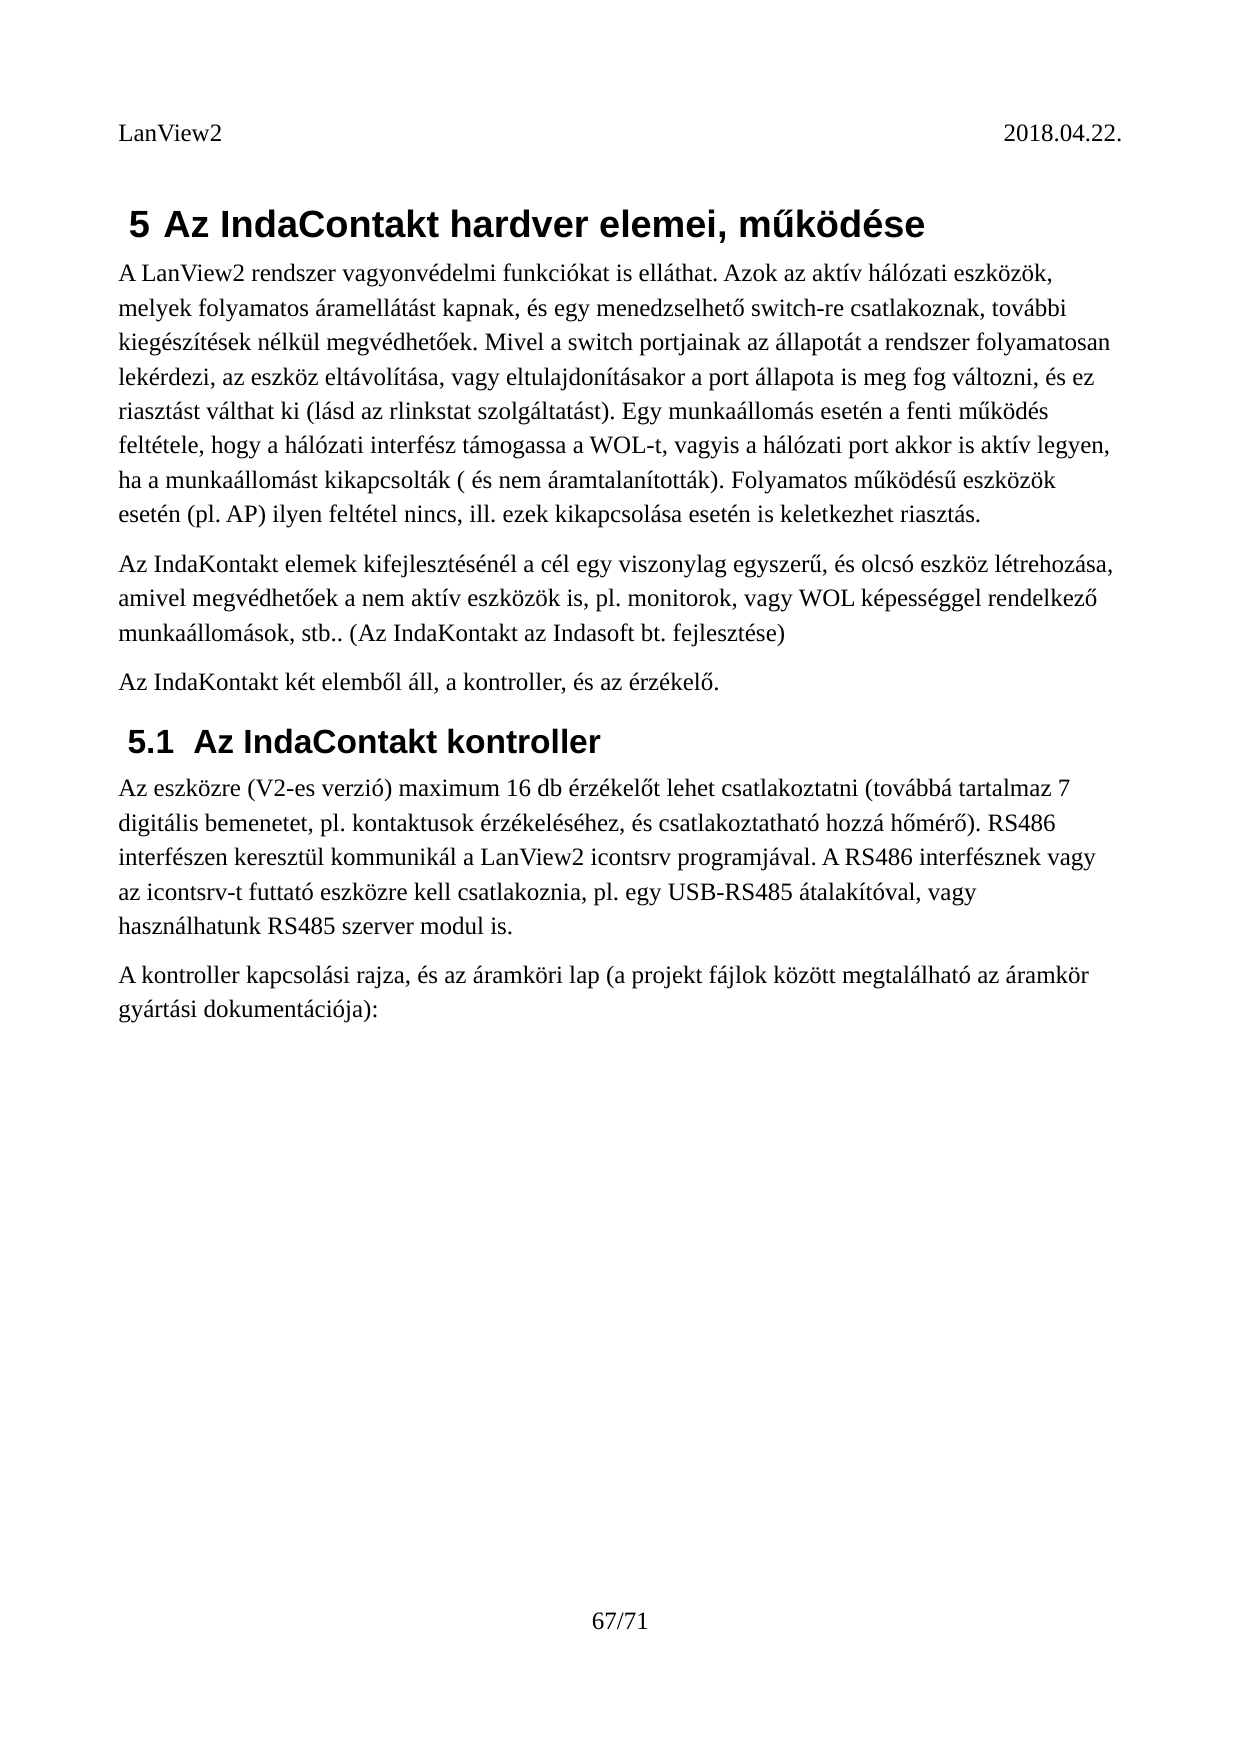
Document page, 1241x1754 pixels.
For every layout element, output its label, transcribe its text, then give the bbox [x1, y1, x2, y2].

subtitle Az IndaContakt hardver elemei, működése [118, 202, 1122, 246]
subtitle Az IndaContakt kontroller [118, 722, 1122, 761]
text A LanView2 rendszer vagyonvédelmi funkciókat is elláthat. Azok az aktív hálózati eszközök, melyek folyamatos áramellátást kapnak, és egy menedzselhető switch-re csatlakoznak, további kiegészítések nélkül megvédhetőek. Mivel a switch portjainak az állapotát a rendszer folyamatosan lekérdezi, az eszköz eltávolítása, vagy eltulajdonításakor a port állapota is meg fog változni, és ez riasztást válthat ki (lásd az rlinkstat szolgáltatást). Egy munkaállomás esetén a fenti működés feltétele, hogy a hálózati interfész támogassa a WOL-t, vagyis a hálózati port akkor is aktív legyen, ha a munkaállomást kikapcsolták ( és nem áramtalanították). Folyamatos működésű eszközök esetén (pl. AP) ilyen feltétel nincs, ill. ezek kikapcsolása esetén is keletkezhet riasztás. [118, 258, 1122, 528]
text Az eszközre (V2-es verzió) maximum 16 db érzékelőt lehet csatlakoztatni (továbbá tartalmaz 7 digitális bemenetet, pl. kontaktusok érzékeléséhez, és csatlakoztatható hozzá hőmérő). RS486 interfészen keresztül kommunikál a LanView2 icontsrv programjával. A RS486 interfésznek vagy az icontsrv-t futtató eszközre kell csatlakoznia, pl. egy USB-RS485 átalakítóval, vagy használhatunk RS485 szerver modul is. [118, 773, 1122, 940]
text Az IndaKontakt elemek kifejlesztésénél a cél egy viszonylag egyszerű, és olcsó eszköz létrehozása, amivel megvédhetőek a nem aktív eszközök is, pl. monitorok, vagy WOL képességgel rendelkező munkaállomások, stb.. (Az IndaKontakt az Indasoft bt. fejlesztése) [118, 549, 1122, 646]
text Az IndaKontakt két elemből áll, a kontroller, és az érzékelő. [118, 667, 1122, 695]
text A kontroller kapcsolási rajza, és az áramköri lap (a projekt fájlok között megtalálható az áramkör gyártási dokumentációja): [118, 960, 1122, 1023]
